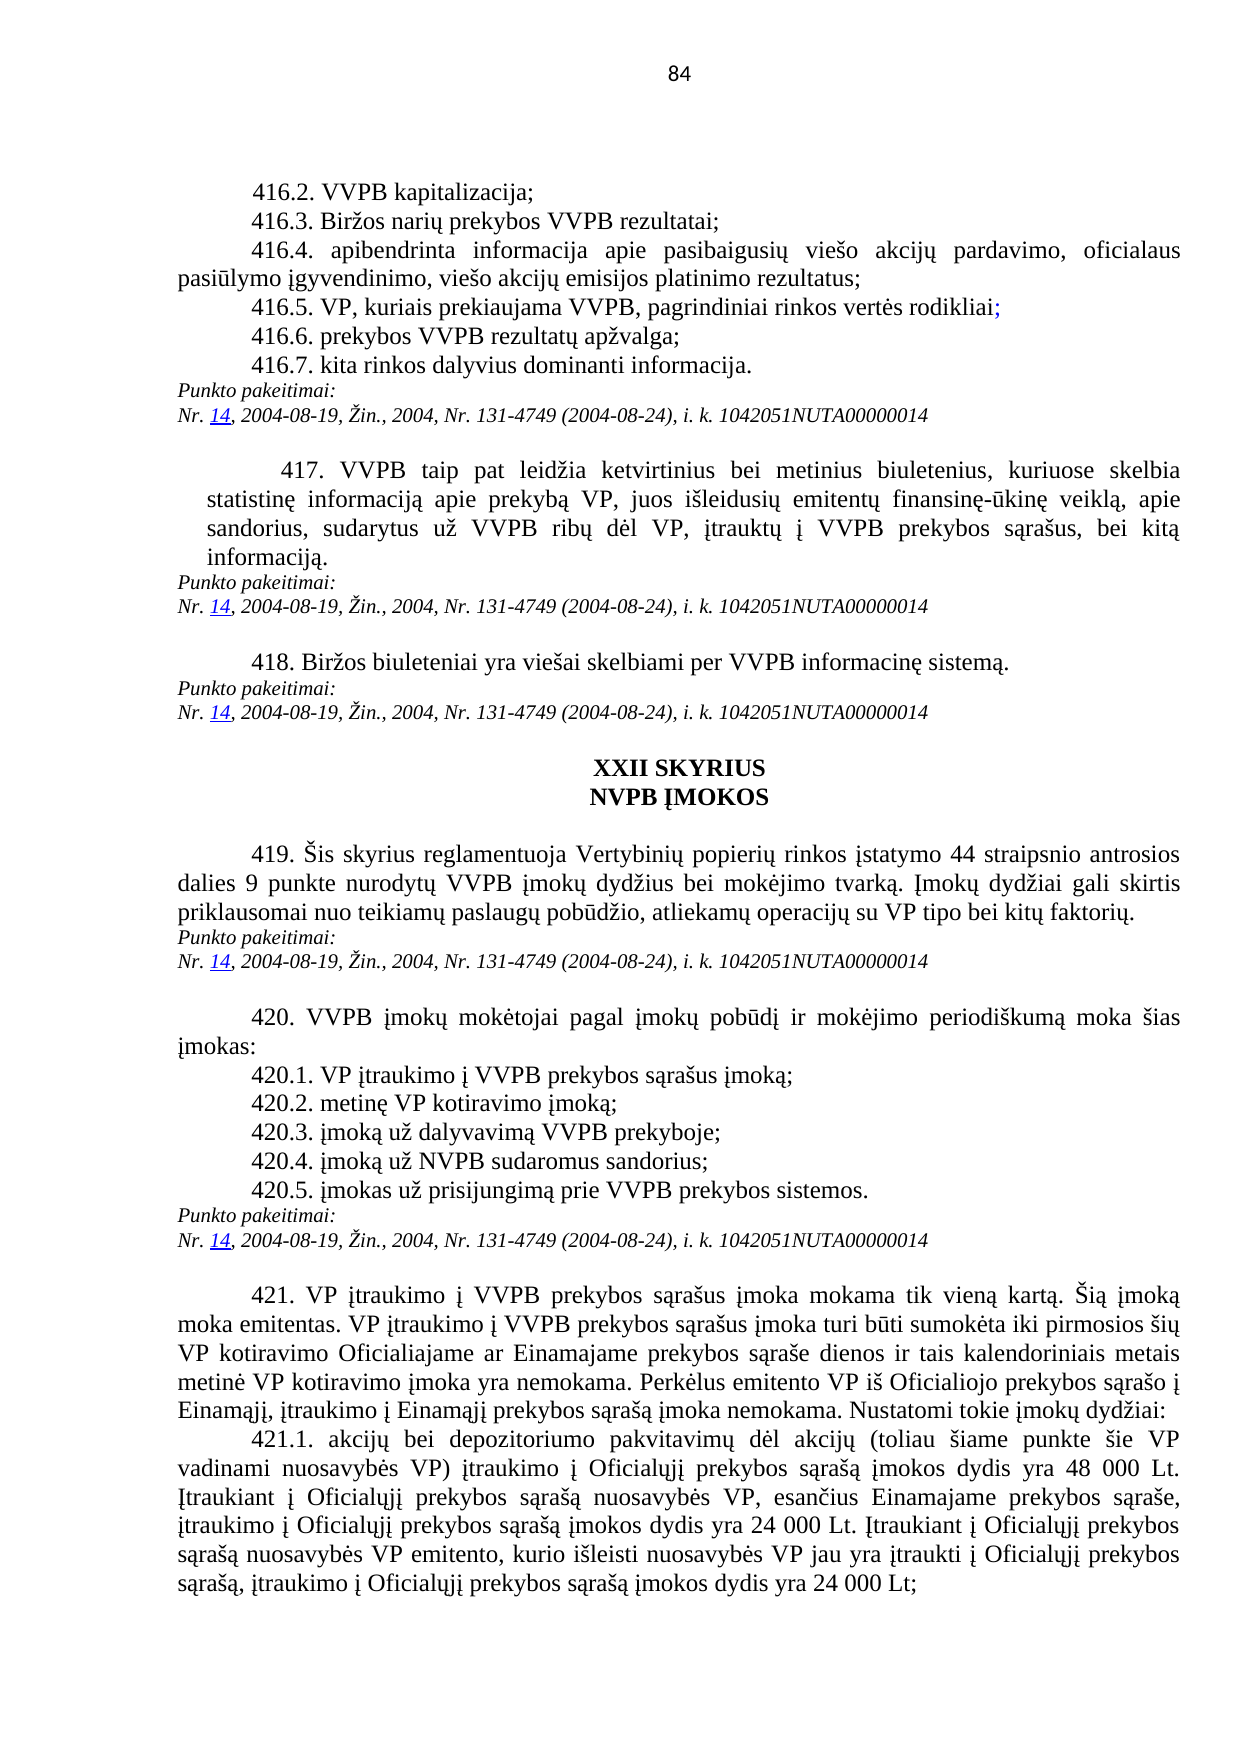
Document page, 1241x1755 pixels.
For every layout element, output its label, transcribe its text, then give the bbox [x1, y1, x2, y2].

text 418. Biržos biuleteniai yra viešai skelbiami per VVPB informacinę sistemą. [177, 647, 1181, 676]
text 420.3. įmoką už dalyvavimą VVPB prekyboje; [177, 1117, 1181, 1146]
text 421.1. akcijų bei depozitoriumo pakvitavimų dėl akcijų (toliau šiame punkte šie VP vadinami nuosavybės VP) įtraukimo į Oficialųjį prekybos sąrašą įmokos dydis yra 48 000 Lt. Įtraukiant į Oficialųjį prekybos sąrašą nuosavybės VP, esančius Einamajame prekybos sąraše, įtraukimo į Oficialųjį prekybos sąrašą įmokos dydis yra 24 000 Lt. Įtraukiant į Oficialųjį prekybos sąrašą nuosavybės VP emitento, kurio išleisti nuosavybės VP jau yra įtraukti į Oficialųjį prekybos sąrašą, įtraukimo į Oficialųjį prekybos sąrašą įmokos dydis yra 24 000 Lt; [177, 1424, 1181, 1597]
text Punkto pakeitimai: [177, 378, 1181, 402]
text Nr. 14, 2004-08-19, Žin., 2004, Nr. 131-4749 (2004-08-24), i. k. 1042051NUTA00000014 [177, 700, 1181, 724]
text XXII SKYRIUS [177, 753, 1181, 782]
text 416.3. Biržos narių prekybos VVPB rezultatai; [177, 206, 1181, 235]
text Nr. 14, 2004-08-19, Žin., 2004, Nr. 131-4749 (2004-08-24), i. k. 1042051NUTA00000014 [177, 949, 1181, 973]
text 421. VP įtraukimo į VVPB prekybos sąrašus įmoka mokama tik vieną kartą. Šią įmoką moka emitentas. VP įtraukimo į VVPB prekybos sąrašus įmoka turi būti sumokėta iki pirmosios šių VP kotiravimo Oficialiajame ar Einamajame prekybos sąraše dienos ir tais kalendoriniais metais metinė VP kotiravimo įmoka yra nemokama. Perkėlus emitento VP iš Oficialiojo prekybos sąrašo į Einamąjį, įtraukimo į Einamąjį prekybos sąrašą įmoka nemokama. Nustatomi tokie įmokų dydžiai: [177, 1280, 1181, 1424]
text Nr. 14, 2004-08-19, Žin., 2004, Nr. 131-4749 (2004-08-24), i. k. 1042051NUTA00000014 [177, 1227, 1181, 1252]
text Punkto pakeitimai: [177, 570, 1181, 594]
text 416.4. apibendrinta informacija apie pasibaigusių viešo akcijų pardavimo, oficialaus pasiūlymo įgyvendinimo, viešo akcijų emisijos platinimo rezultatus; [177, 235, 1181, 292]
text Punkto pakeitimai: [177, 676, 1181, 700]
text 416.2. VVPB kapitalizacija; [177, 177, 1181, 206]
text Nr. 14, 2004-08-19, Žin., 2004, Nr. 131-4749 (2004-08-24), i. k. 1042051NUTA00000014 [177, 594, 1181, 618]
text Punkto pakeitimai: [177, 1203, 1181, 1227]
text 420. VVPB įmokų mokėtojai pagal įmokų pobūdį ir mokėjimo periodiškumą moka šias įmokas: [177, 1002, 1181, 1060]
text 420.5. įmokas už prisijungimą prie VVPB prekybos sistemos. [177, 1175, 1181, 1203]
text 416.6. prekybos VVPB rezultatų apžvalga; [177, 321, 1181, 350]
text Punkto pakeitimai: [177, 925, 1181, 949]
text 416.7. kita rinkos dalyvius dominanti informacija. [177, 350, 1181, 378]
text 416.5. VP, kuriais prekiaujama VVPB, pagrindiniai rinkos vertės rodikliai; [177, 292, 1181, 321]
text 417. VVPB taip pat leidžia ketvirtinius bei metinius biuletenius, kuriuose skelbia statistinę informaciją apie prekybą VP, juos išleidusių emitentų finansinę-ūkinę veiklą, apie sandorius, sudarytus už VVPB ribų dėl VP, įtrauktų į VVPB prekybos sąrašus, bei kitą informaciją. [207, 455, 1181, 570]
text 420.2. metinę VP kotiravimo įmoką; [177, 1088, 1181, 1117]
text 419. Šis skyrius reglamentuoja Vertybinių popierių rinkos įstatymo 44 straipsnio antrosios dalies 9 punkte nurodytų VVPB įmokų dydžius bei mokėjimo tvarką. Įmokų dydžiai gali skirtis priklausomai nuo teikiamų paslaugų pobūdžio, atliekamų operacijų su VP tipo bei kitų faktorių. [177, 839, 1181, 925]
text 420.4. įmoką už NVPB sudaromus sandorius; [177, 1146, 1181, 1175]
text NVPB ĮMOKOS [177, 782, 1181, 810]
text 420.1. VP įtraukimo į VVPB prekybos sąrašus įmoką; [177, 1060, 1181, 1088]
text Nr. 14, 2004-08-19, Žin., 2004, Nr. 131-4749 (2004-08-24), i. k. 1042051NUTA00000014 [177, 402, 1181, 427]
